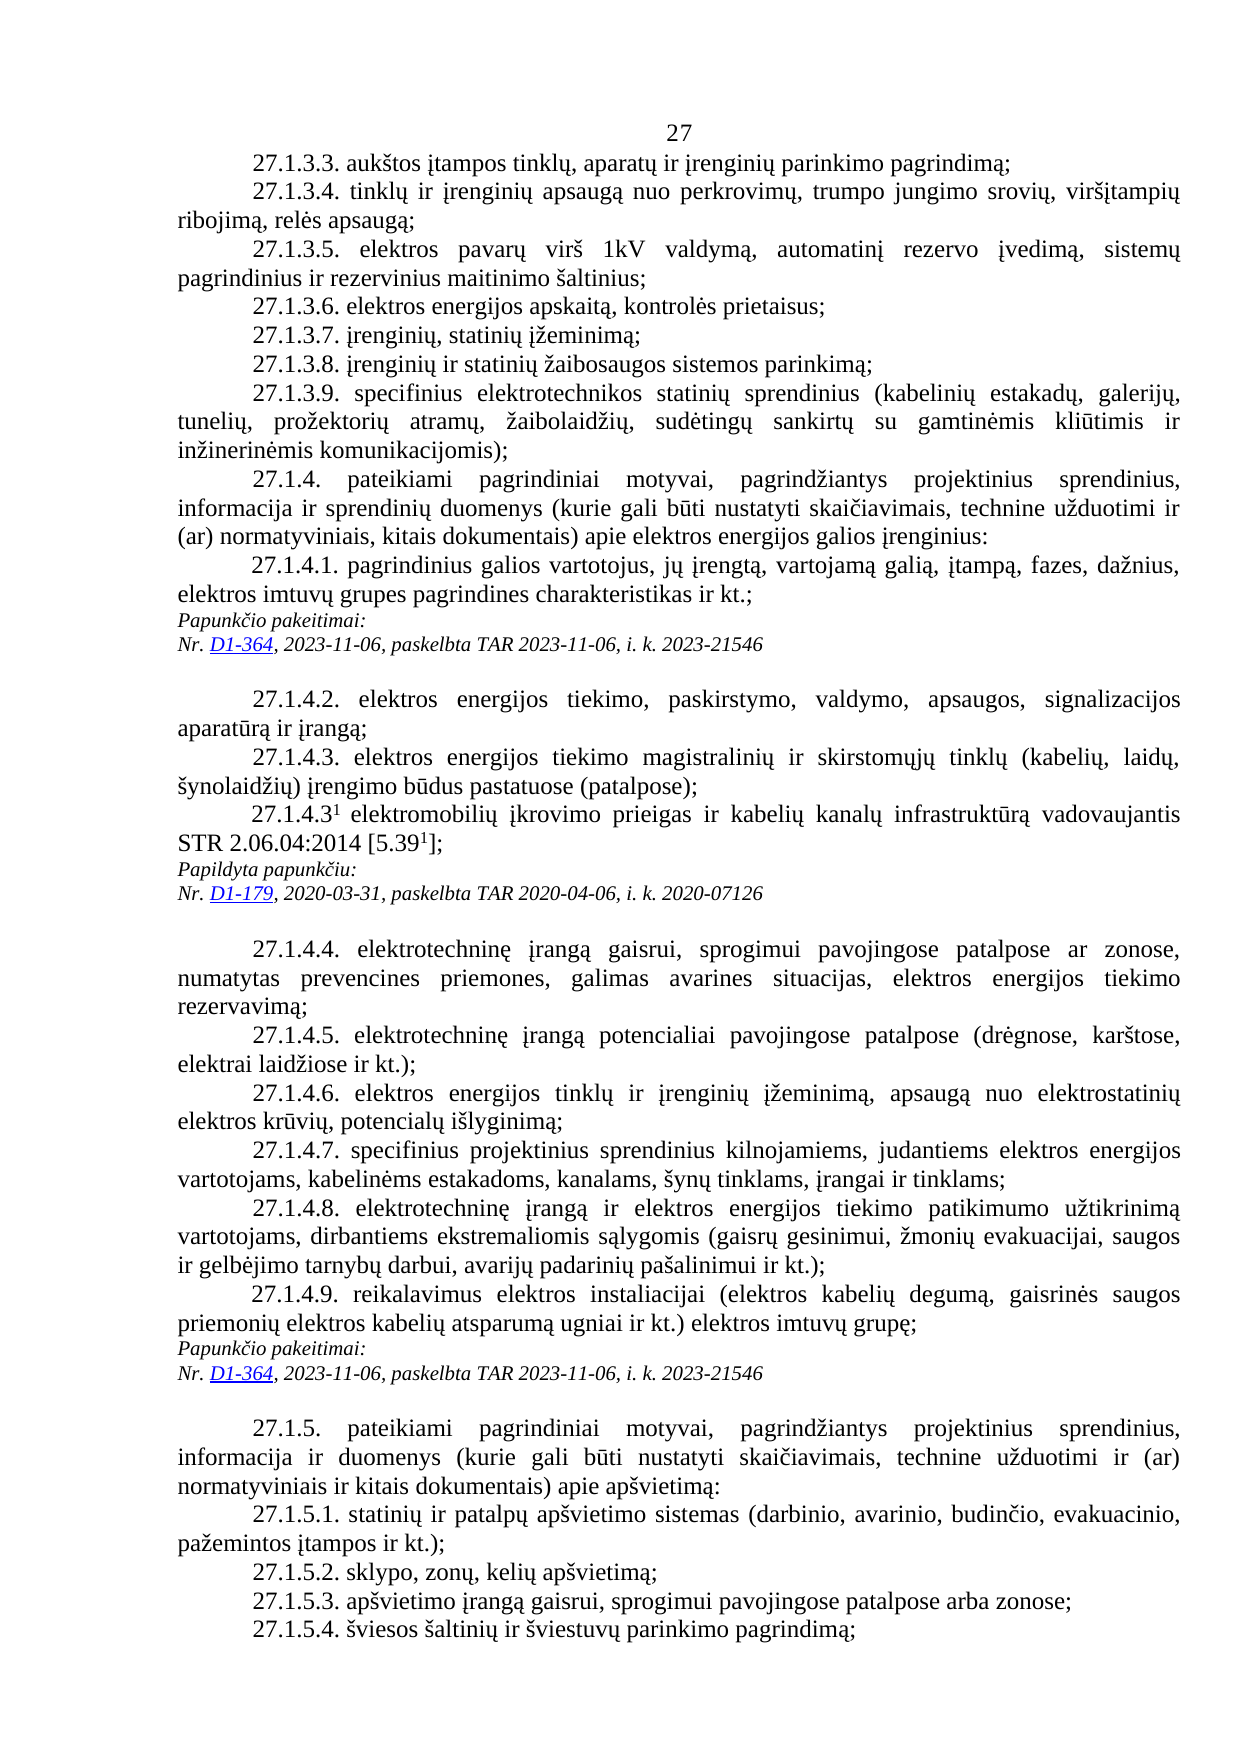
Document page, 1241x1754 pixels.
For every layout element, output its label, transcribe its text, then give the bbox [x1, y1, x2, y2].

text 27.1.3.8. įrenginių ir statinių žaibosaugos sistemos parinkimą; [177, 349, 1181, 378]
text 27.1.4.3. elektros energijos tiekimo magistralinių ir skirstomųjų tinklų (kabelių, laidų, šynolaidžių) įrengimo būdus pastatuose (patalpose); [177, 742, 1181, 799]
text 27.1.3.4. tinklų ir įrenginių apsaugą nuo perkrovimų, trumpo jungimo srovių, viršįtampių ribojimą, relės apsaugą; [177, 176, 1181, 234]
text 27.1.5.4. šviesos šaltinių ir šviestuvų parinkimo pagrindimą; [177, 1614, 1181, 1643]
text 27.1.5.1. statinių ir patalpų apšvietimo sistemas (darbinio, avarinio, budinčio, evakuacinio, pažemintos įtampos ir kt.); [177, 1499, 1181, 1557]
text 27.1.5. pateikiami pagrindiniai motyvai, pagrindžiantys projektinius sprendinius, informacija ir duomenys (kurie gali būti nustatyti skaičiavimais, technine užduotimi ir (ar) normatyviniais ir kitais dokumentais) apie apšvietimą: [177, 1413, 1181, 1499]
text 27.1.4.4. elektrotechninę įrangą gaisrui, sprogimui pavojingose patalpose ar zonose, numatytas prevencines priemones, galimas avarines situacijas, elektros energijos tiekimo rezervavimą; [177, 934, 1181, 1020]
text 27.1.4.6. elektros energijos tinklų ir įrenginių įžeminimą, apsaugą nuo elektrostatinių elektros krūvių, potencialų išlyginimą; [177, 1078, 1181, 1135]
text Nr. D1-364, 2023-11-06, paskelbta TAR 2023-11-06, i. k. 2023-21546 [177, 632, 1181, 656]
text 27.1.4.9. reikalavimus elektros instaliacijai (elektros kabelių degumą, gaisrinės saugos priemonių elektros kabelių atsparumą ugniai ir kt.) elektros imtuvų grupę; [177, 1279, 1181, 1336]
text 27.1.4.7. specifinius projektinius sprendinius kilnojamiems, judantiems elektros energijos vartotojams, kabelinėms estakadoms, kanalams, šynų tinklams, įrangai ir tinklams; [177, 1135, 1181, 1193]
text Papunkčio pakeitimai: [177, 1336, 1181, 1360]
text 27.1.3.5. elektros pavarų virš 1kV valdymą, automatinį rezervo įvedimą, sistemų pagrindinius ir rezervinius maitinimo šaltinius; [177, 234, 1181, 291]
text 27.1.4.31 elektromobilių įkrovimo prieigas ir kabelių kanalų infrastruktūrą vadovaujantis STR 2.06.04:2014 [5.391]; [177, 799, 1181, 857]
text 27.1.4.5. elektrotechninę įrangą potencialiai pavojingose patalpose (drėgnose, karštose, elektrai laidžiose ir kt.); [177, 1020, 1181, 1078]
text Papunkčio pakeitimai: [177, 608, 1181, 632]
text 27.1.3.7. įrenginių, statinių įžeminimą; [177, 320, 1181, 349]
text 27.1.4.2. elektros energijos tiekimo, paskirstymo, valdymo, apsaugos, signalizacijos aparatūrą ir įrangą; [177, 684, 1181, 742]
text 27.1.3.6. elektros energijos apskaitą, kontrolės prietaisus; [177, 291, 1181, 320]
text Nr. D1-364, 2023-11-06, paskelbta TAR 2023-11-06, i. k. 2023-21546 [177, 1360, 1181, 1384]
text 27.1.3.3. aukštos įtampos tinklų, aparatų ir įrenginių parinkimo pagrindimą; [177, 148, 1181, 176]
text 27.1.4.8. elektrotechninę įrangą ir elektros energijos tiekimo patikimumo užtikrinimą vartotojams, dirbantiems ekstremaliomis sąlygomis (gaisrų gesinimui, žmonių evakuacijai, saugos ir gelbėjimo tarnybų darbui, avarijų padarinių pašalinimui ir kt.); [177, 1193, 1181, 1279]
text 27.1.3.9. specifinius elektrotechnikos statinių sprendinius (kabelinių estakadų, galerijų, tunelių, prožektorių atramų, žaibolaidžių, sudėtingų sankirtų su gamtinėmis kliūtimis ir inžinerinėmis komunikacijomis); [177, 378, 1181, 464]
text Nr. D1-179, 2020-03-31, paskelbta TAR 2020-04-06, i. k. 2020-07126 [177, 881, 1181, 905]
text Papildyta papunkčiu: [177, 857, 1181, 881]
text 27.1.5.2. sklypo, zonų, kelių apšvietimą; [177, 1557, 1181, 1586]
text 27.1.4.1. pagrindinius galios vartotojus, jų įrengtą, vartojamą galią, įtampą, fazes, dažnius, elektros imtuvų grupes pagrindines charakteristikas ir kt.; [177, 550, 1181, 608]
text 27.1.5.3. apšvietimo įrangą gaisrui, sprogimui pavojingose patalpose arba zonose; [177, 1586, 1181, 1614]
text 27.1.4. pateikiami pagrindiniai motyvai, pagrindžiantys projektinius sprendinius, informacija ir sprendinių duomenys (kurie gali būti nustatyti skaičiavimais, technine užduotimi ir (ar) normatyviniais, kitais dokumentais) apie elektros energijos galios įrenginius: [177, 464, 1181, 550]
